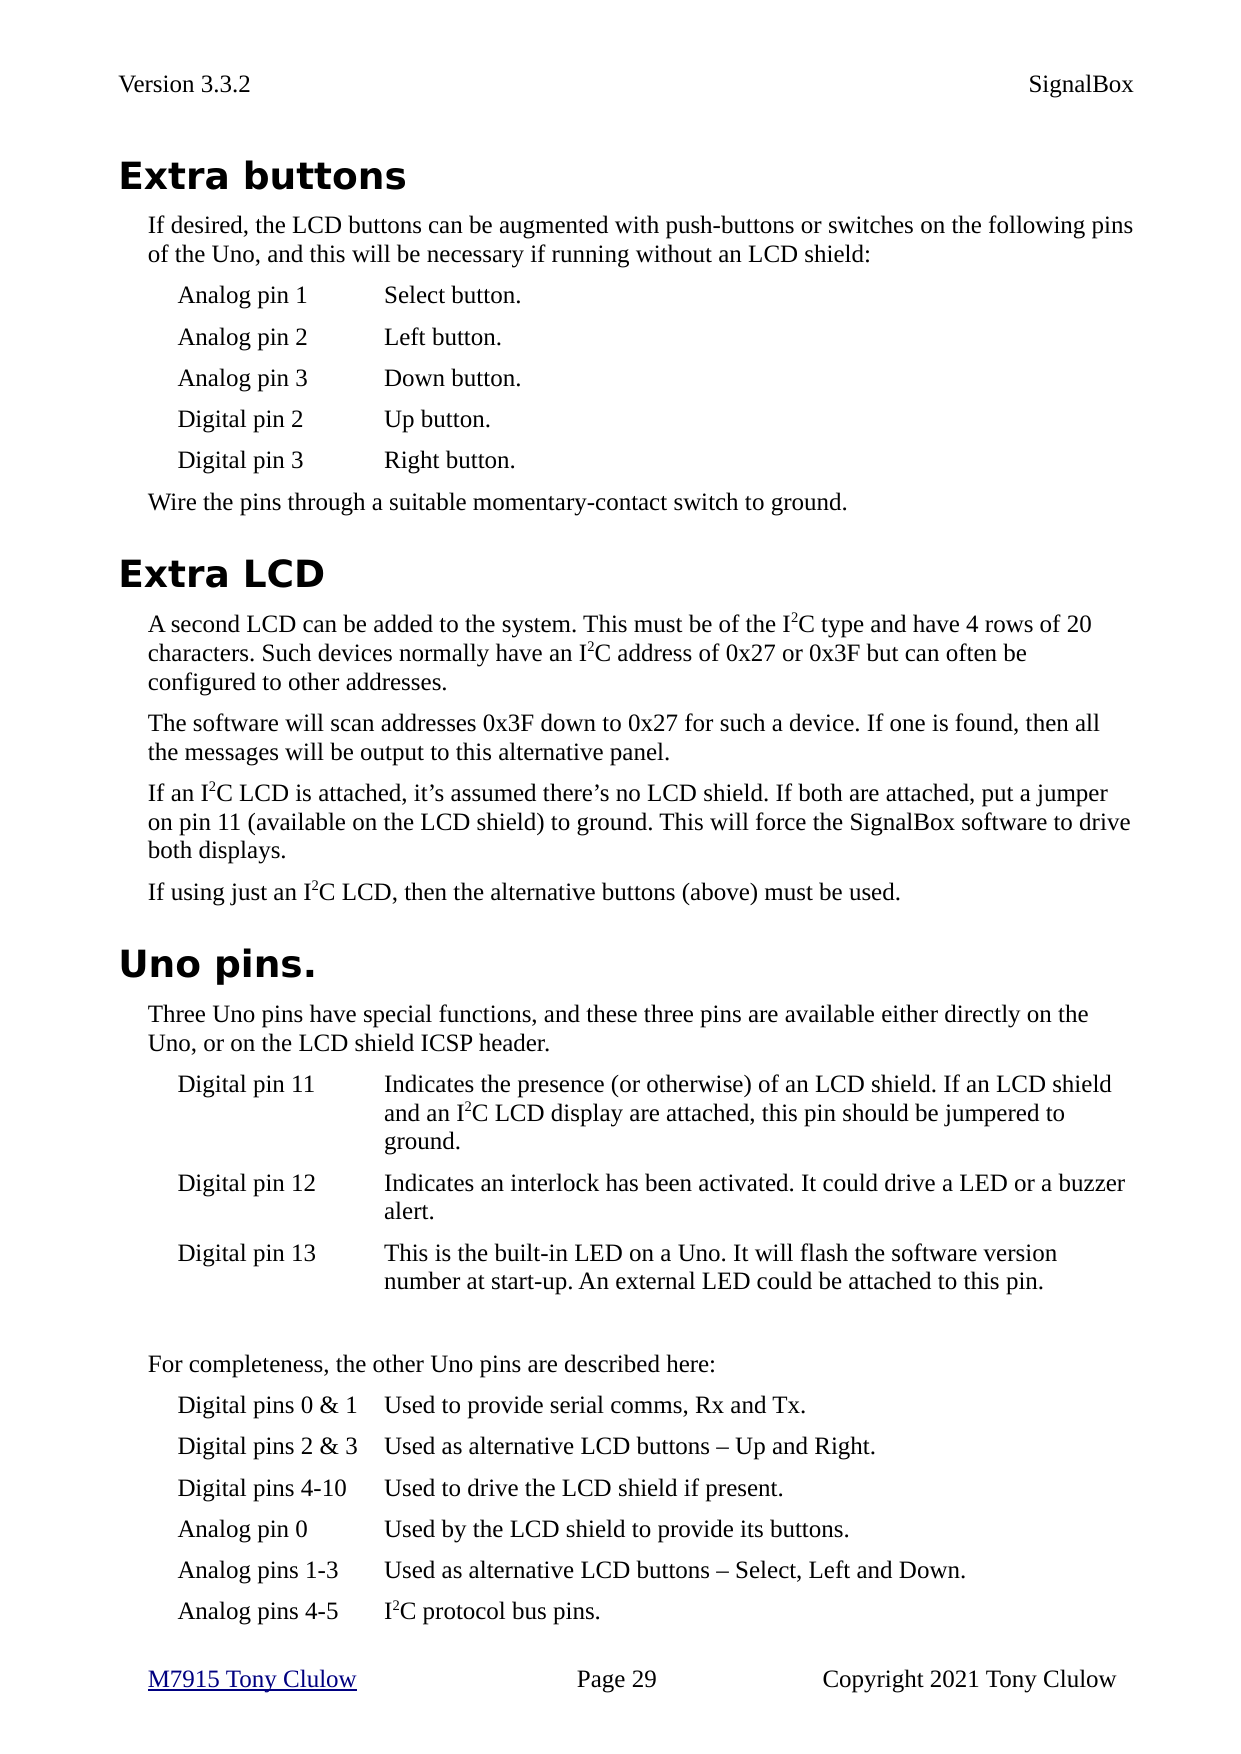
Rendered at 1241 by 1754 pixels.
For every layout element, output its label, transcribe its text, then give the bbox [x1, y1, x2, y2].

text A second LCD can be added to the system. This must be of the I2C type and have 4 rows of 20 characters. Such devices normally have an I2C address of 0x27 or 0x3F but can often be configured to other addresses. [148, 609, 1134, 695]
subtitle Uno pins. [118, 943, 1134, 986]
text Three Uno pins have special functions, and these three pins are available either directly on the Uno, or on the LCD shield ICSP header. [148, 999, 1134, 1056]
text Analog pin 3 Down button. [177, 363, 1134, 392]
text Digital pin 12 Indicates an interlock has been activated. It could drive a LED or a buzzer alert. [177, 1168, 1134, 1225]
text Digital pins 2 & 3 Used as alternative LCD buttons – Up and Right. [177, 1431, 1134, 1460]
text Analog pin 0 Used by the LCD shield to provide its buttons. [177, 1514, 1134, 1543]
text For completeness, the other Uno pins are described here: [148, 1349, 1134, 1378]
text If an I2C LCD is attached, it’s assumed there’s no LCD shield. If both are attached, put a jumper on pin 11 (available on the LCD shield) to ground. This will force the SignalBox software to drive both displays. [148, 778, 1134, 864]
text Wire the pins through a suitable momentary-contact switch to ground. [148, 487, 1134, 515]
text Digital pins 4-10 Used to drive the LCD shield if present. [177, 1473, 1134, 1501]
text Analog pin 1 Select button. [177, 280, 1134, 309]
text Digital pin 3 Right button. [177, 445, 1134, 474]
text Digital pin 13 This is the built-in LED on a Uno. It will flash the software version number at start-up. An external LED could be attached to this pin. [177, 1238, 1134, 1295]
text Analog pins 1-3 Used as alternative LCD buttons – Select, Left and Down. [177, 1555, 1134, 1584]
subtitle Extra LCD [118, 553, 1134, 597]
text Analog pins 4-5 I2C protocol bus pins. [177, 1596, 1134, 1625]
text Digital pin 2 Up button. [177, 404, 1134, 433]
text The software will scan addresses 0x3F down to 0x27 for such a device. If one is found, then all the messages will be output to this alternative panel. [148, 708, 1134, 765]
text Analog pin 2 Left button. [177, 322, 1134, 350]
subtitle Extra buttons [118, 154, 1134, 198]
text If desired, the LCD buttons can be augmented with push-buttons or switches on the following pins of the Uno, and this will be necessary if running without an LCD shield: [148, 210, 1134, 268]
text If using just an I2C LCD, then the alternative buttons (above) must be used. [148, 877, 1134, 905]
text Digital pins 0 & 1 Used to provide serial comms, Rx and Tx. [177, 1390, 1134, 1419]
text Digital pin 11 Indicates the presence (or otherwise) of an LCD shield. If an LCD shield and an I2C LCD display are attached, this pin should be jumpered to ground. [177, 1069, 1134, 1155]
